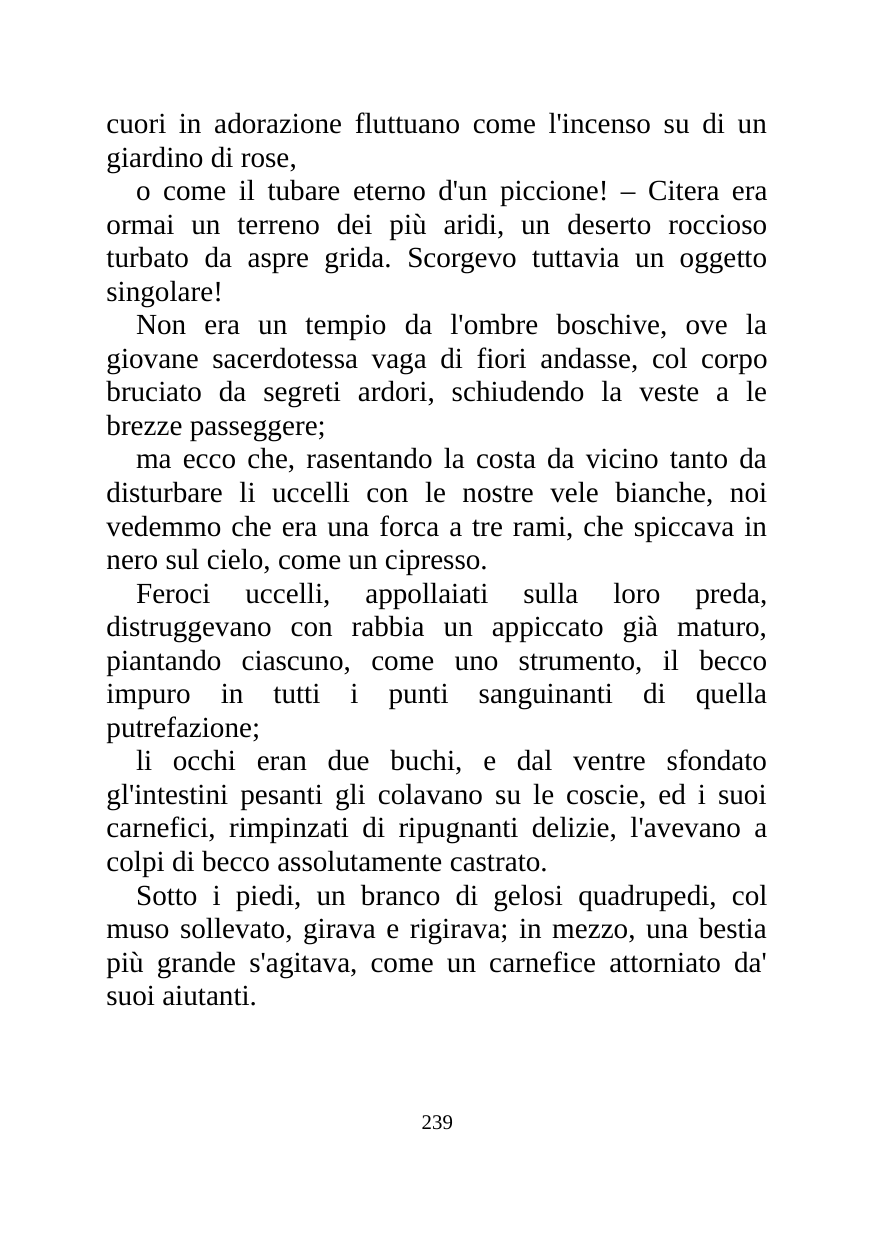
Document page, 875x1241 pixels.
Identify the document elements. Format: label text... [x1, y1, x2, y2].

text Feroci uccelli, appollaiati sulla loro preda, distruggevano con rabbia un appiccato già maturo, piantando ciascuno, come uno strumento, il becco impuro in tutti i punti sanguinanti di quella putrefazione; [106, 576, 768, 743]
text Non era un tempio da l'ombre boschive, ove la giovane sacerdotessa vaga di fiori andasse, col corpo bruciato da segreti ardori, schiudendo la veste a le brezze passeggere; [106, 307, 768, 442]
text o come il tubare eterno d'un piccione! – Citera era ormai un terreno dei più aridi, un deserto roccioso turbato da aspre grida. Scorgevo tuttavia un oggetto singolare! [106, 173, 768, 307]
text cuori in adorazione fluttuano come l'incenso su di un giardino di rose, [106, 106, 768, 173]
text Sotto i piedi, un branco di gelosi quadrupedi, col muso sollevato, girava e rigirava; in mezzo, una bestia più grande s'agitava, come un carnefice attorniato da' suoi aiutanti. [106, 878, 768, 1012]
text ma ecco che, rasentando la costa da vicino tanto da disturbare li uccelli con le nostre vele bianche, noi vedemmo che era una forca a tre rami, che spiccava in nero sul cielo, come un cipresso. [106, 442, 768, 576]
text li occhi eran due buchi, e dal ventre sfondato gl'intestini pesanti gli colavano su le coscie, ed i suoi carnefici, rimpinzati di ripugnanti delizie, l'avevano a colpi di becco assolutamente castrato. [106, 743, 768, 878]
